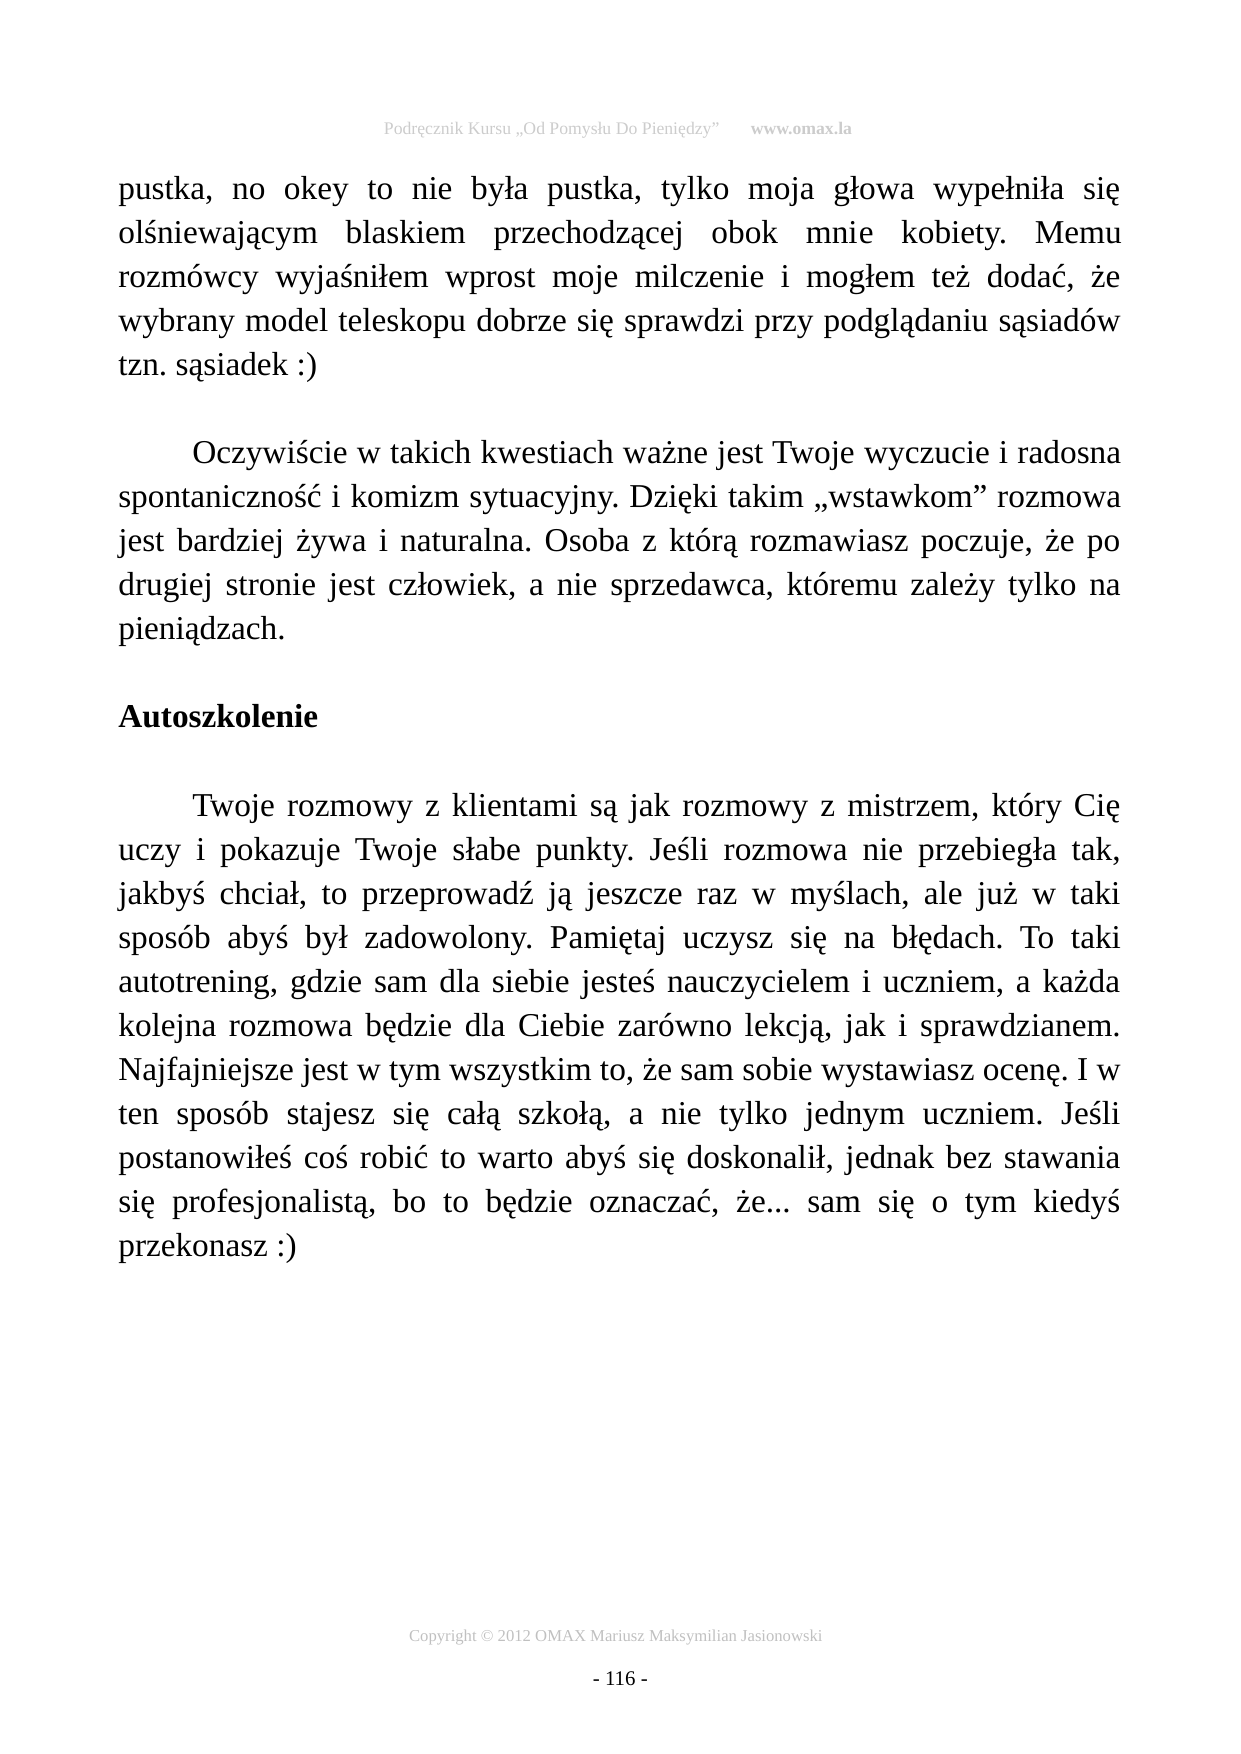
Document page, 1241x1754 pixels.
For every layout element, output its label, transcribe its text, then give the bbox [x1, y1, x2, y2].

text pustka, no okey to nie była pustka, tylko moja głowa wypełniła się olśniewającym blaskiem przechodzącej obok mnie kobiety. Memu rozmówcy wyjaśniłem wprost moje milczenie i mogłem też dodać, że wybrany model teleskopu dobrze się sprawdzi przy podglądaniu sąsiadów tzn. sąsiadek :) [118, 168, 1122, 382]
text Autoszkolenie [118, 697, 1122, 735]
text Twoje rozmowy z klientami są jak rozmowy z mistrzem, który Cię uczy i pokazuje Twoje słabe punkty. Jeśli rozmowa nie przebiegła tak, jakbyś chciał, to przeprowadź ją jeszcze raz w myślach, ale już w taki sposób abyś był zadowolony. Pamiętaj uczysz się na błędach. To taki autotrening, gdzie sam dla siebie jesteś nauczycielem i uczniem, a każda kolejna rozmowa będzie dla Ciebie zarówno lekcją, jak i sprawdzianem. Najfajniejsze jest w tym wszystkim to, że sam sobie wystawiasz ocenę. I w ten sposób stajesz się całą szkołą, a nie tylko jednym uczniem. Jeśli postanowiłeś coś robić to warto abyś się doskonalił, jednak bez stawania się profesjonalistą, bo to będzie oznaczać, że... sam się o tym kiedyś przekonasz :) [118, 785, 1122, 1264]
text Oczywiście w takich kwestiach ważne jest Twoje wyczucie i radosna spontaniczność i komizm sytuacyjny. Dzięki takim „wstawkom” rozmowa jest bardziej żywa i naturalna. Osoba z którą rozmawiasz poczuje, że po drugiej stronie jest człowiek, a nie sprzedawca, któremu zależy tylko na pieniądzach. [118, 432, 1122, 647]
